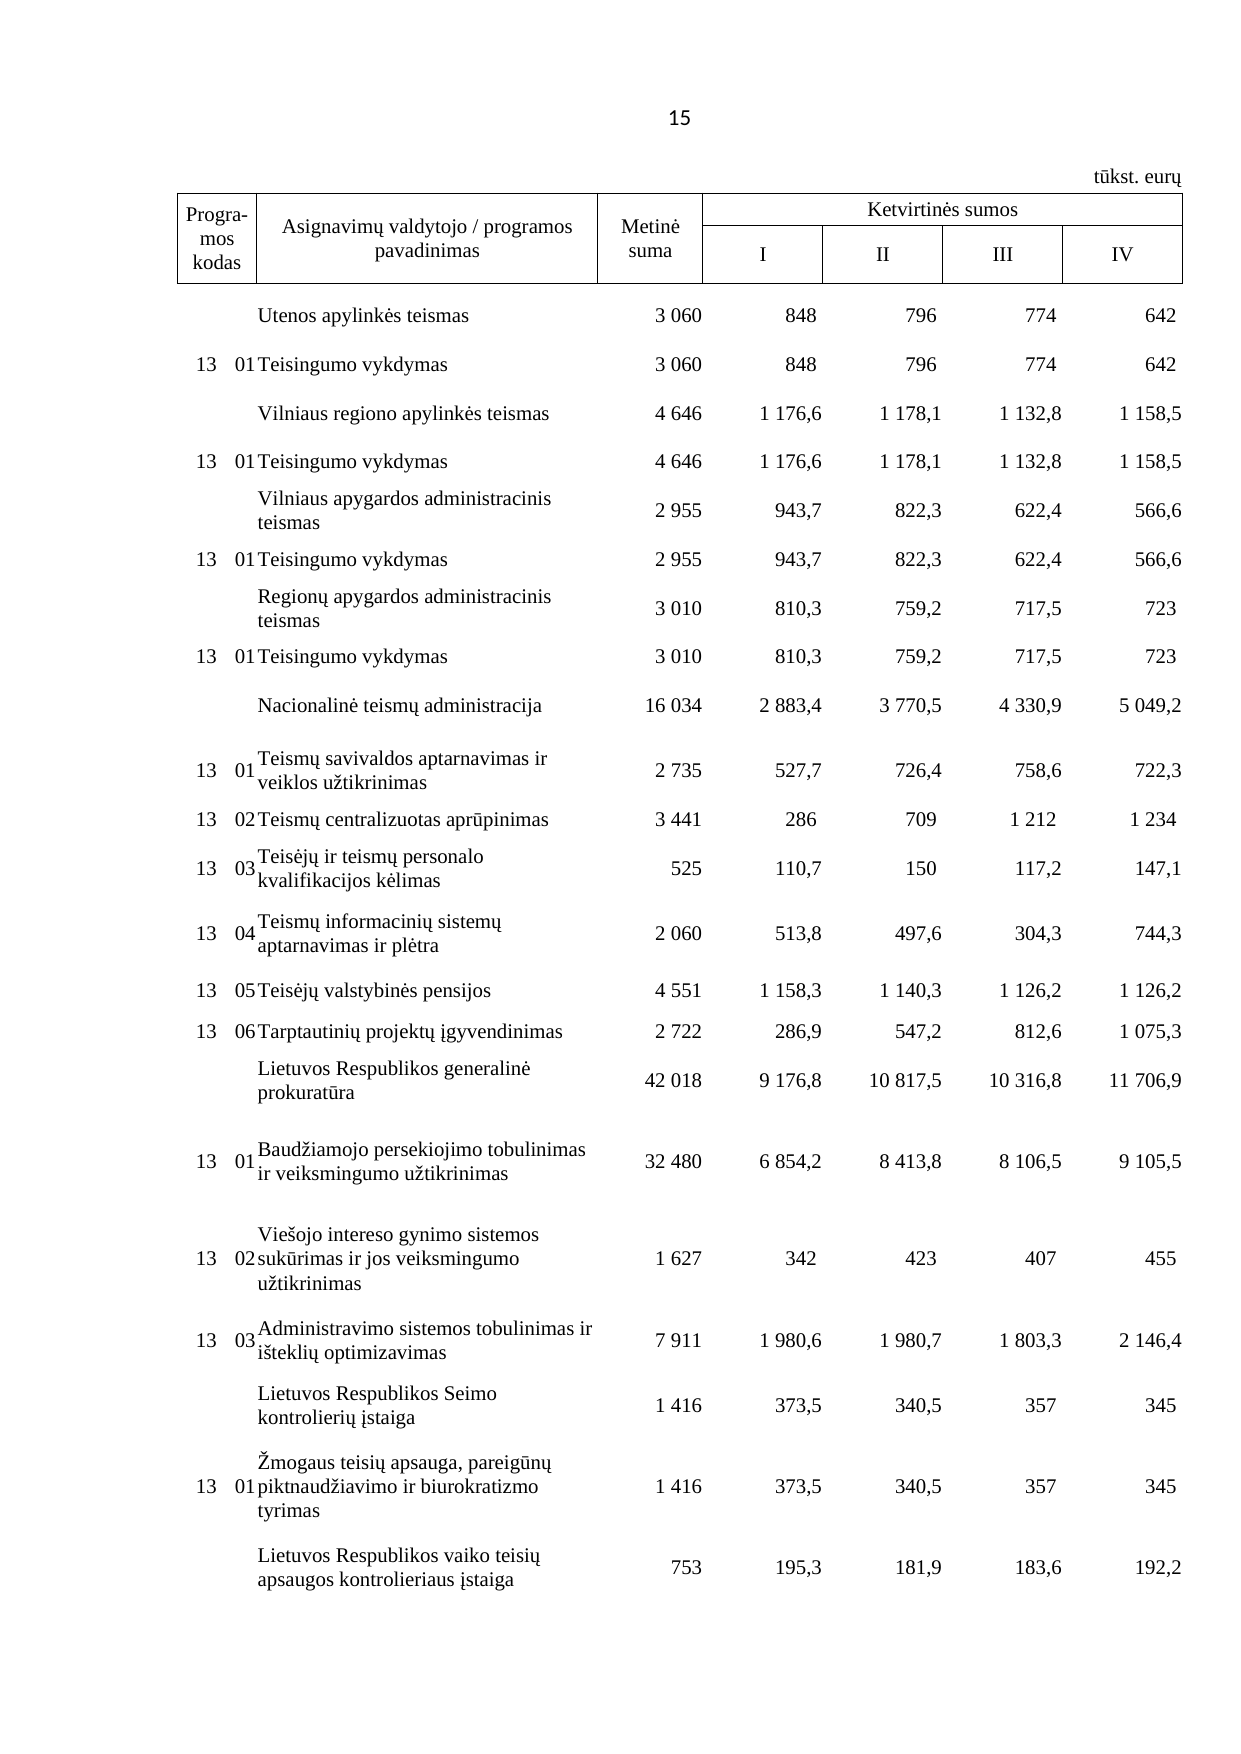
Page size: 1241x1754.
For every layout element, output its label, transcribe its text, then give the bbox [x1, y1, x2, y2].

table_cell 1 416 [598, 1372, 703, 1437]
table_cell 822,3 [823, 543, 943, 575]
table_cell 759,2 [823, 575, 943, 640]
table_cell 848 [703, 284, 823, 348]
table_cell 717,5 [943, 640, 1062, 673]
table_cell 455 [1063, 1210, 1182, 1307]
table_cell Vilniaus apygardos administracinis teismas [256, 478, 598, 543]
table_cell 622,4 [943, 543, 1062, 575]
table_cell 4 646 [598, 380, 703, 445]
table_cell 3 010 [598, 575, 703, 640]
table_cell 3 441 [598, 803, 703, 835]
table_cell 02 [218, 803, 256, 835]
table_cell Metinė suma [598, 194, 702, 283]
table_cell 13 [177, 543, 217, 575]
table_cell 1 126,2 [1063, 965, 1182, 1015]
table_header tūkst. eurų [943, 160, 1182, 193]
table_cell 1 140,3 [823, 965, 943, 1015]
table_cell Viešojo intereso gynimo sistemos sukūrimas ir jos veiksmingumo užtikrinimas [256, 1210, 598, 1307]
table_cell 304,3 [943, 900, 1062, 965]
table_cell [218, 673, 256, 738]
table_cell [218, 1535, 256, 1600]
table_cell 32 480 [598, 1112, 703, 1210]
table_cell 566,6 [1063, 543, 1182, 575]
table_cell 1 416 [598, 1437, 703, 1535]
table_cell [218, 575, 256, 640]
table_cell 3 060 [598, 284, 703, 348]
table_cell [177, 1535, 217, 1600]
table_cell 01 [218, 738, 256, 803]
table_cell 357 [943, 1437, 1062, 1535]
table_cell 7 911 [598, 1307, 703, 1372]
table_cell Teismų centralizuotas aprūpinimas [256, 803, 598, 835]
table_cell 286 [703, 803, 823, 835]
table_cell [177, 1372, 217, 1437]
table_cell 709 [823, 803, 943, 835]
table_cell 345 [1063, 1372, 1182, 1437]
table_cell Teisingumo vykdymas [256, 445, 598, 478]
table_cell Teismų informacinių sistemų aptarnavimas ir plėtra [256, 900, 598, 965]
table_cell 5 049,2 [1063, 673, 1182, 738]
table_cell 1 158,5 [1063, 445, 1182, 478]
table_cell 759,2 [823, 640, 943, 673]
table_cell 8 413,8 [823, 1112, 943, 1210]
table_cell Teisingumo vykdymas [256, 543, 598, 575]
table_header [703, 160, 823, 193]
table_header [177, 160, 217, 193]
table_cell 110,7 [703, 835, 823, 900]
table_cell 13 [177, 965, 217, 1015]
table_header [823, 160, 943, 193]
table_cell 01 [218, 543, 256, 575]
table_cell 13 [177, 1112, 217, 1210]
table_cell 181,9 [823, 1535, 943, 1600]
table_cell Asignavimų valdytojo / programos pavadinimas [257, 194, 597, 283]
table_cell Lietuvos Respublikos vaiko teisių apsaugos kontrolieriaus įstaiga [256, 1535, 598, 1600]
table_cell 345 [1063, 1437, 1182, 1535]
table_cell 13 [177, 1015, 217, 1047]
table_cell 13 [177, 445, 217, 478]
table_cell 2 146,4 [1063, 1307, 1182, 1372]
table_cell IV [1063, 226, 1182, 283]
table_cell 1 980,6 [703, 1307, 823, 1372]
table_cell 1 234 [1063, 803, 1182, 835]
table_cell 1 126,2 [943, 965, 1062, 1015]
table_cell 357 [943, 1372, 1062, 1437]
table_cell 642 [1063, 348, 1182, 380]
table_cell 42 018 [598, 1047, 703, 1112]
table_cell 3 060 [598, 348, 703, 380]
table_cell 10 316,8 [943, 1047, 1062, 1112]
table_cell 192,2 [1063, 1535, 1182, 1600]
table_cell 9 105,5 [1063, 1112, 1182, 1210]
table_cell Administravimo sistemos tobulinimas ir išteklių optimizavimas [256, 1307, 598, 1372]
table_cell Progra-mos kodas [178, 194, 256, 283]
table_cell 796 [823, 284, 943, 348]
table_cell I [703, 226, 822, 283]
table_cell 3 010 [598, 640, 703, 673]
table_cell 796 [823, 348, 943, 380]
table_cell 812,6 [943, 1015, 1062, 1047]
table_cell 1 176,6 [703, 380, 823, 445]
table_cell 13 [177, 835, 217, 900]
table_cell [218, 1372, 256, 1437]
table_cell 286,9 [703, 1015, 823, 1047]
table_cell 6 854,2 [703, 1112, 823, 1210]
table_cell 753 [598, 1535, 703, 1600]
table_cell 340,5 [823, 1372, 943, 1437]
table_cell 407 [943, 1210, 1062, 1307]
table_cell 01 [218, 445, 256, 478]
table_cell 150 [823, 835, 943, 900]
table_cell Regionų apygardos administracinis teismas [256, 575, 598, 640]
table_cell 547,2 [823, 1015, 943, 1047]
table_cell [177, 478, 217, 543]
table_cell 13 [177, 1307, 217, 1372]
table_cell 02 [218, 1210, 256, 1307]
table_cell 622,4 [943, 478, 1062, 543]
table_cell 1 212 [943, 803, 1062, 835]
table_cell Ketvirtinės sumos [703, 194, 1182, 225]
table_cell Nacionalinė teismų administracija [256, 673, 598, 738]
table_cell Teismų savivaldos aptarnavimas ir veiklos užtikrinimas [256, 738, 598, 803]
table_cell 195,3 [703, 1535, 823, 1600]
table_cell Lietuvos Respublikos generalinė prokuratūra [256, 1047, 598, 1112]
table_cell 2 722 [598, 1015, 703, 1047]
table_cell Baudžiamojo persekiojimo tobulinimas ir veiksmingumo užtikrinimas [256, 1112, 598, 1210]
table_cell 525 [598, 835, 703, 900]
table_cell 03 [218, 1307, 256, 1372]
table_cell 10 817,5 [823, 1047, 943, 1112]
table_cell 11 706,9 [1063, 1047, 1182, 1112]
table_cell [218, 284, 256, 348]
table_cell Teisingumo vykdymas [256, 640, 598, 673]
table_cell Utenos apylinkės teismas [256, 284, 598, 348]
table_cell 822,3 [823, 478, 943, 543]
table_cell 1 627 [598, 1210, 703, 1307]
table_cell 744,3 [1063, 900, 1182, 965]
table_cell [218, 1047, 256, 1112]
table_cell Žmogaus teisių apsauga, pareigūnų piktnaudžiavimo ir biurokratizmo tyrimas [256, 1437, 598, 1535]
table_cell 1 158,5 [1063, 380, 1182, 445]
table_cell Vilniaus regiono apylinkės teismas [256, 380, 598, 445]
table_cell [218, 478, 256, 543]
table_cell 642 [1063, 284, 1182, 348]
table_cell [177, 380, 217, 445]
table_cell 774 [943, 348, 1062, 380]
table_cell 497,6 [823, 900, 943, 965]
table_cell 340,5 [823, 1437, 943, 1535]
table_cell 1 075,3 [1063, 1015, 1182, 1047]
table_cell 13 [177, 900, 217, 965]
table_cell 01 [218, 348, 256, 380]
table_cell 527,7 [703, 738, 823, 803]
table_header [218, 160, 256, 193]
table_cell 810,3 [703, 575, 823, 640]
table_cell 03 [218, 835, 256, 900]
table_cell 117,2 [943, 835, 1062, 900]
table_cell 342 [703, 1210, 823, 1307]
table_cell 758,6 [943, 738, 1062, 803]
table_cell 423 [823, 1210, 943, 1307]
table_cell 722,3 [1063, 738, 1182, 803]
table_cell 1 158,3 [703, 965, 823, 1015]
table_cell 810,3 [703, 640, 823, 673]
table_cell 1 803,3 [943, 1307, 1062, 1372]
table_cell 1 178,1 [823, 380, 943, 445]
table_cell 16 034 [598, 673, 703, 738]
table_cell 9 176,8 [703, 1047, 823, 1112]
table_cell Teisėjų ir teismų personalo kvalifikacijos kėlimas [256, 835, 598, 900]
table_cell 1 176,6 [703, 445, 823, 478]
table_cell Teisėjų valstybinės pensijos [256, 965, 598, 1015]
table_cell [218, 380, 256, 445]
table_cell 183,6 [943, 1535, 1062, 1600]
table_cell 01 [218, 640, 256, 673]
table_cell 147,1 [1063, 835, 1182, 900]
table_cell 13 [177, 803, 217, 835]
table_cell 13 [177, 348, 217, 380]
table_cell 01 [218, 1112, 256, 1210]
table_cell 04 [218, 900, 256, 965]
table_cell [177, 575, 217, 640]
table_cell II [823, 226, 942, 283]
table_cell 01 [218, 1437, 256, 1535]
table_cell 848 [703, 348, 823, 380]
table_cell 943,7 [703, 478, 823, 543]
table_cell 943,7 [703, 543, 823, 575]
table_cell [177, 673, 217, 738]
table_cell 1 132,8 [943, 445, 1062, 478]
table_cell 1 980,7 [823, 1307, 943, 1372]
table_cell 2 955 [598, 478, 703, 543]
table_cell 3 770,5 [823, 673, 943, 738]
table_cell 566,6 [1063, 478, 1182, 543]
table_cell III [943, 226, 1062, 283]
table_cell Lietuvos Respublikos Seimo kontrolierių įstaiga [256, 1372, 598, 1437]
table_cell 2 060 [598, 900, 703, 965]
table_cell 4 330,9 [943, 673, 1062, 738]
table_cell 723 [1063, 575, 1182, 640]
table_cell 373,5 [703, 1372, 823, 1437]
table_cell 373,5 [703, 1437, 823, 1535]
table_cell 4 551 [598, 965, 703, 1015]
table_cell 13 [177, 1437, 217, 1535]
table_cell 717,5 [943, 575, 1062, 640]
table_cell 4 646 [598, 445, 703, 478]
table_cell Tarptautinių projektų įgyvendinimas [256, 1015, 598, 1047]
table_cell 2 735 [598, 738, 703, 803]
table_cell 06 [218, 1015, 256, 1047]
table_cell 774 [943, 284, 1062, 348]
table_cell 726,4 [823, 738, 943, 803]
table_header [256, 160, 598, 193]
table_cell 2 955 [598, 543, 703, 575]
table_cell [177, 284, 217, 348]
table_cell 13 [177, 738, 217, 803]
table_header [598, 160, 703, 193]
table_cell Teisingumo vykdymas [256, 348, 598, 380]
table_cell 1 132,8 [943, 380, 1062, 445]
table_cell [177, 1047, 217, 1112]
table_cell 05 [218, 965, 256, 1015]
table_cell 2 883,4 [703, 673, 823, 738]
table_cell 8 106,5 [943, 1112, 1062, 1210]
table_cell 1 178,1 [823, 445, 943, 478]
table_cell 723 [1063, 640, 1182, 673]
table_cell 13 [177, 1210, 217, 1307]
table_cell 13 [177, 640, 217, 673]
table_cell 513,8 [703, 900, 823, 965]
